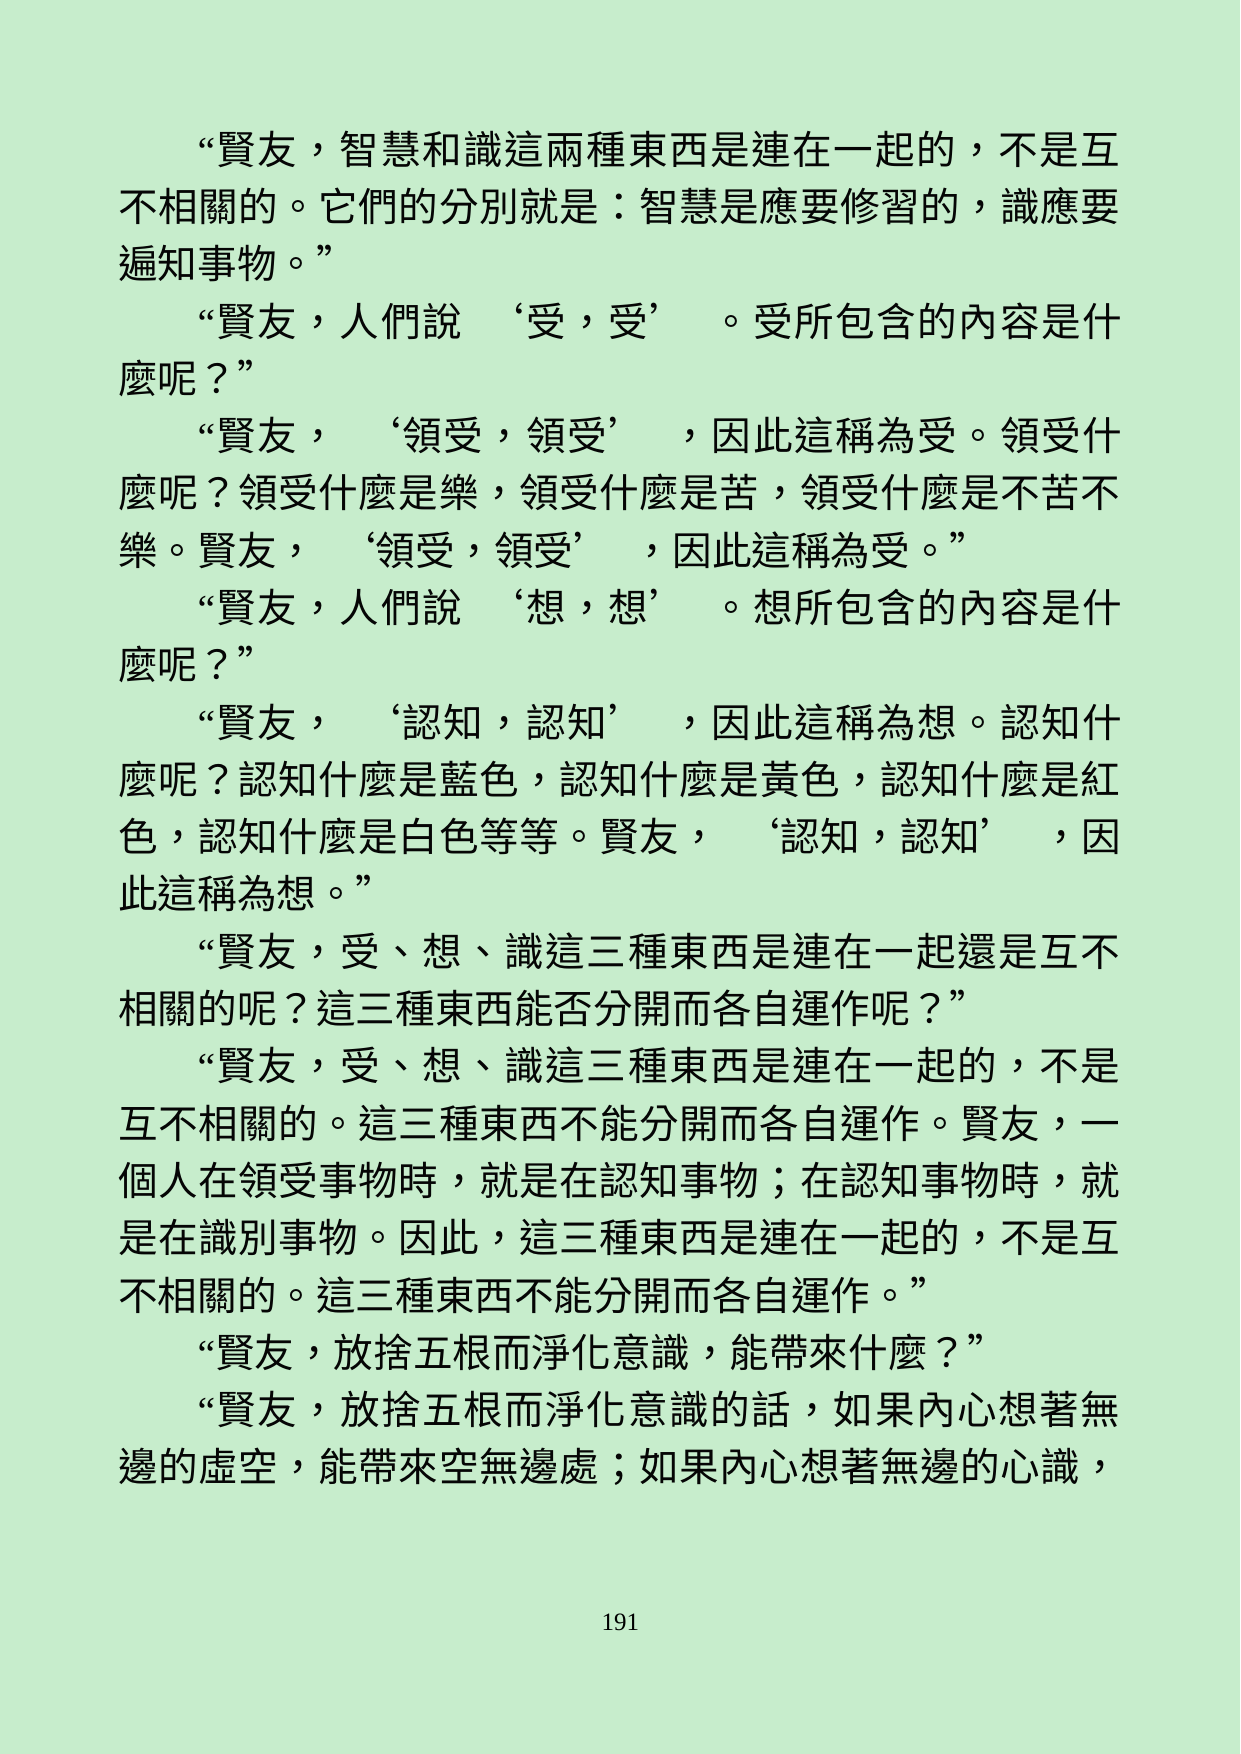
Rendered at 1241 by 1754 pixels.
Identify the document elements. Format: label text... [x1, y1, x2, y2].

text “賢友，智慧和識這兩種東西是連在一起的，不是互不相關的。它們的分別就是：智慧是應要修習的，識應要遍知事物。” [118, 118, 1122, 290]
text “賢友，人們說 ‘受，受’ 。受所包含的內容是什麼呢？” [118, 290, 1122, 404]
text “賢友，受、想、識這三種東西是連在一起的，不是互不相關的。這三種東西不能分開而各自運作。賢友，一個人在領受事物時，就是在認知事物；在認知事物時，就是在識別事物。因此，這三種東西是連在一起的，不是互不相關的。這三種東西不能分開而各自運作。” [118, 1035, 1122, 1321]
text “賢友，受、想、識這三種東西是連在一起還是互不相關的呢？這三種東西能否分開而各自運作呢？” [118, 920, 1122, 1035]
text “賢友，放捨五根而淨化意識，能帶來什麼？” [118, 1321, 1122, 1378]
text “賢友，人們說 ‘想，想’ 。想所包含的內容是什麼呢？” [118, 576, 1122, 691]
text “賢友， ‘領受，領受’ ，因此這稱為受。領受什麼呢？領受什麼是樂，領受什麼是苦，領受什麼是不苦不樂。賢友， ‘領受，領受’ ，因此這稱為受。” [118, 404, 1122, 576]
text “賢友，放捨五根而淨化意識的話，如果內心想著無邊的虛空，能帶來空無邊處；如果內心想著無邊的心識， [118, 1378, 1122, 1493]
text “賢友， ‘認知，認知’ ，因此這稱為想。認知什麼呢？認知什麼是藍色，認知什麼是黃色，認知什麼是紅色，認知什麼是白色等等。賢友， ‘認知，認知’ ，因此這稱為想。” [118, 691, 1122, 920]
